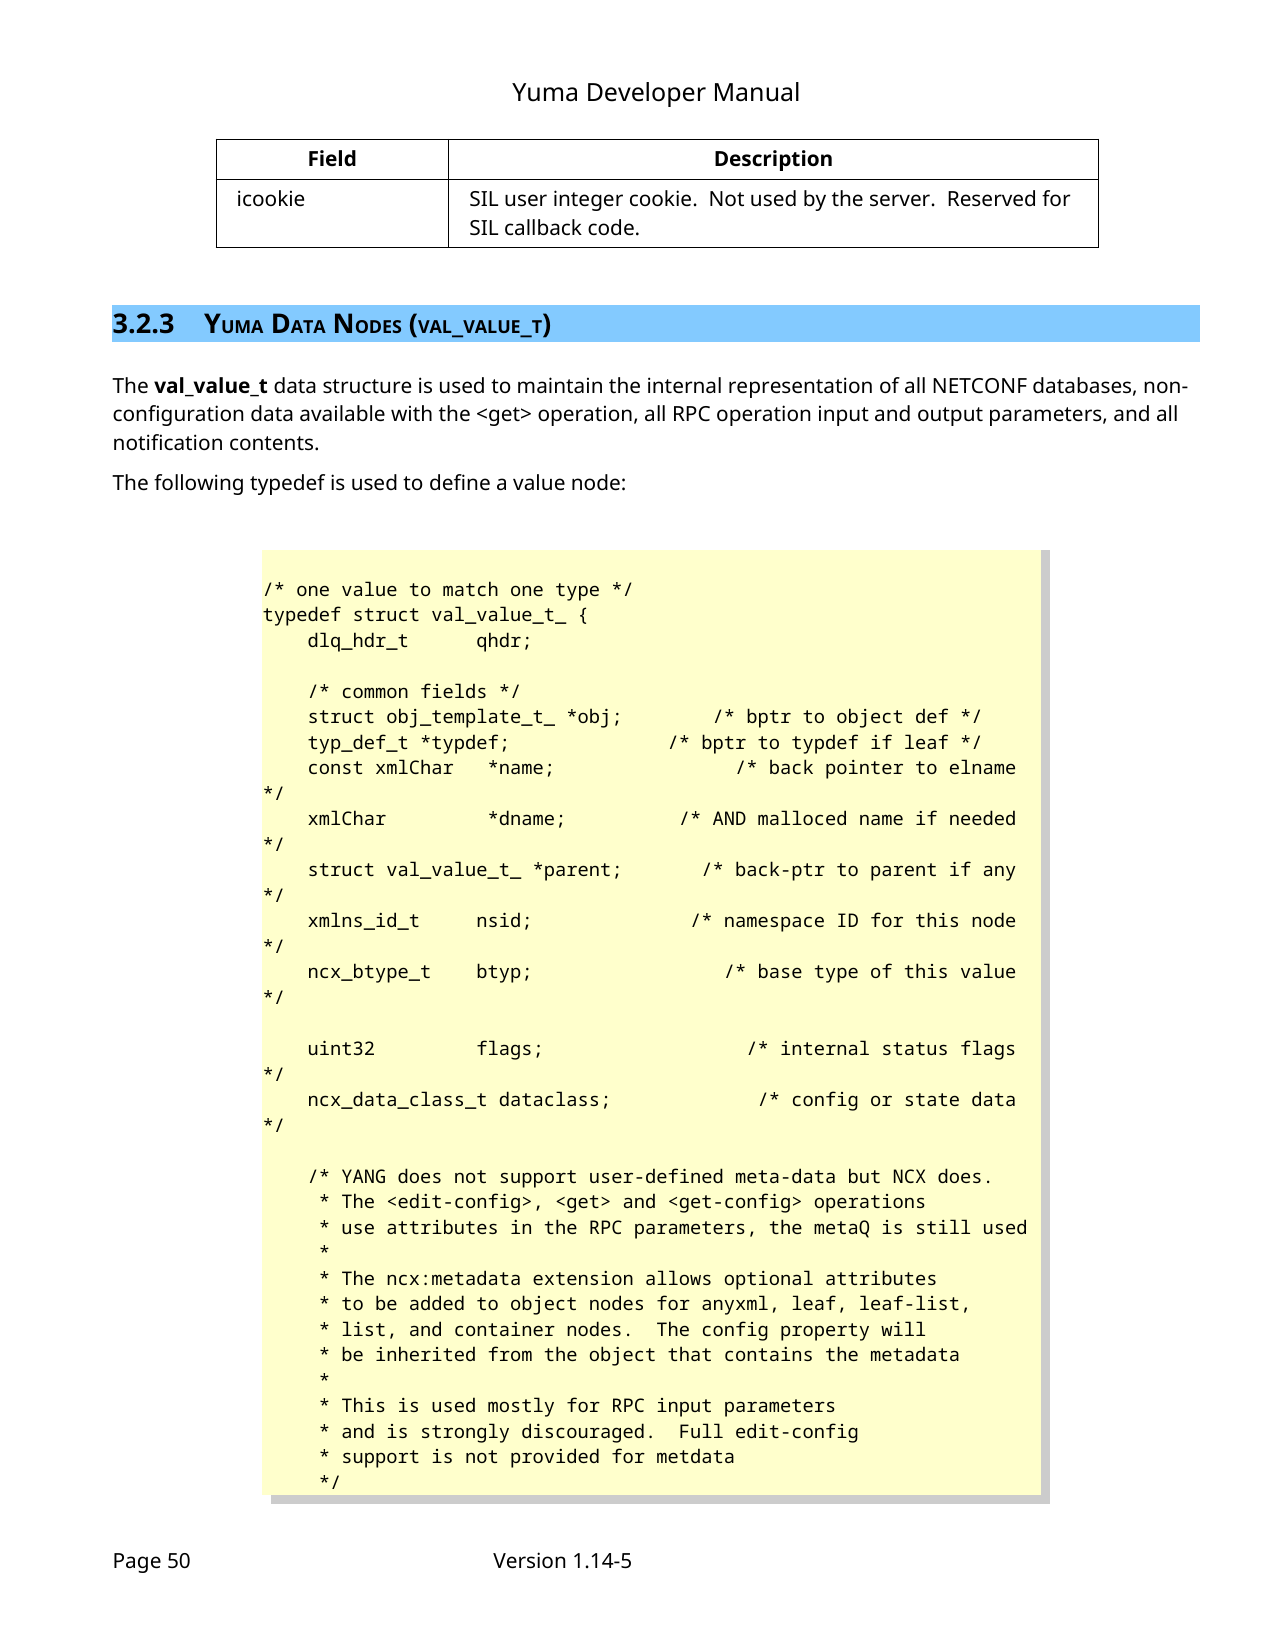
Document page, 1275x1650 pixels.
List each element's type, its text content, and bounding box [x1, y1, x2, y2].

text /* one value to match one type */ [262, 576, 1041, 601]
text * The ncx:metadata extension allows optional attributes [262, 1265, 1041, 1291]
text * be inherited from the object that contains the metadata [262, 1342, 1041, 1367]
text * [262, 1367, 1041, 1393]
text typedef struct val_value_t_ { [262, 601, 1041, 627]
text xmlChar *dname; /* AND malloced name if needed */ [262, 806, 1041, 857]
text The following typedef is used to define a value node: [112, 468, 1200, 497]
text * to be added to object nodes for anyxml, leaf, leaf-list, [262, 1291, 1041, 1316]
text * use attributes in the RPC parameters, the metaQ is still used [262, 1214, 1041, 1239]
text * This is used mostly for RPC input parameters [262, 1393, 1041, 1418]
text The val_value_t data structure is used to maintain the internal representation of all NETCONF databases, non-configuration data available with the <get> operation, all RPC operation input and output parameters, and all notification contents. [112, 371, 1200, 456]
text /* common fields */ [262, 678, 1041, 703]
text * The <edit-config>, <get> and <get-config> operations [262, 1188, 1041, 1214]
text dlq_hdr_t qhdr; [262, 627, 1041, 652]
text ncx_btype_t btyp; /* base type of this value */ [262, 959, 1041, 1010]
text const xmlChar *name; /* back pointer to elname */ [262, 754, 1041, 806]
table_header Description [449, 140, 1098, 178]
text * list, and container nodes. The config property will [262, 1316, 1041, 1342]
subtitle Yuma Data Nodes (val_value_t) [112, 305, 1200, 342]
text ncx_data_class_t dataclass; /* config or state data */ [262, 1086, 1041, 1137]
text xmlns_id_t nsid; /* namespace ID for this node */ [262, 908, 1041, 959]
table_header Field [217, 140, 448, 178]
text typ_def_t *typdef; /* bptr to typdef if leaf */ [262, 729, 1041, 754]
table_cell icookie [217, 180, 448, 247]
text */ [262, 1469, 1041, 1495]
text * [262, 1239, 1041, 1265]
table_cell SIL user integer cookie. Not used by the server. Reserved for SIL callback code. [449, 180, 1098, 247]
text struct obj_template_t_ *obj; /* bptr to object def */ [262, 703, 1041, 729]
text struct val_value_t_ *parent; /* back-ptr to parent if any */ [262, 857, 1041, 908]
text uint32 flags; /* internal status flags */ [262, 1035, 1041, 1086]
text * and is strongly discouraged. Full edit-config [262, 1418, 1041, 1444]
text /* YANG does not support user-defined meta-data but NCX does. [262, 1163, 1041, 1188]
text * support is not provided for metdata [262, 1444, 1041, 1469]
